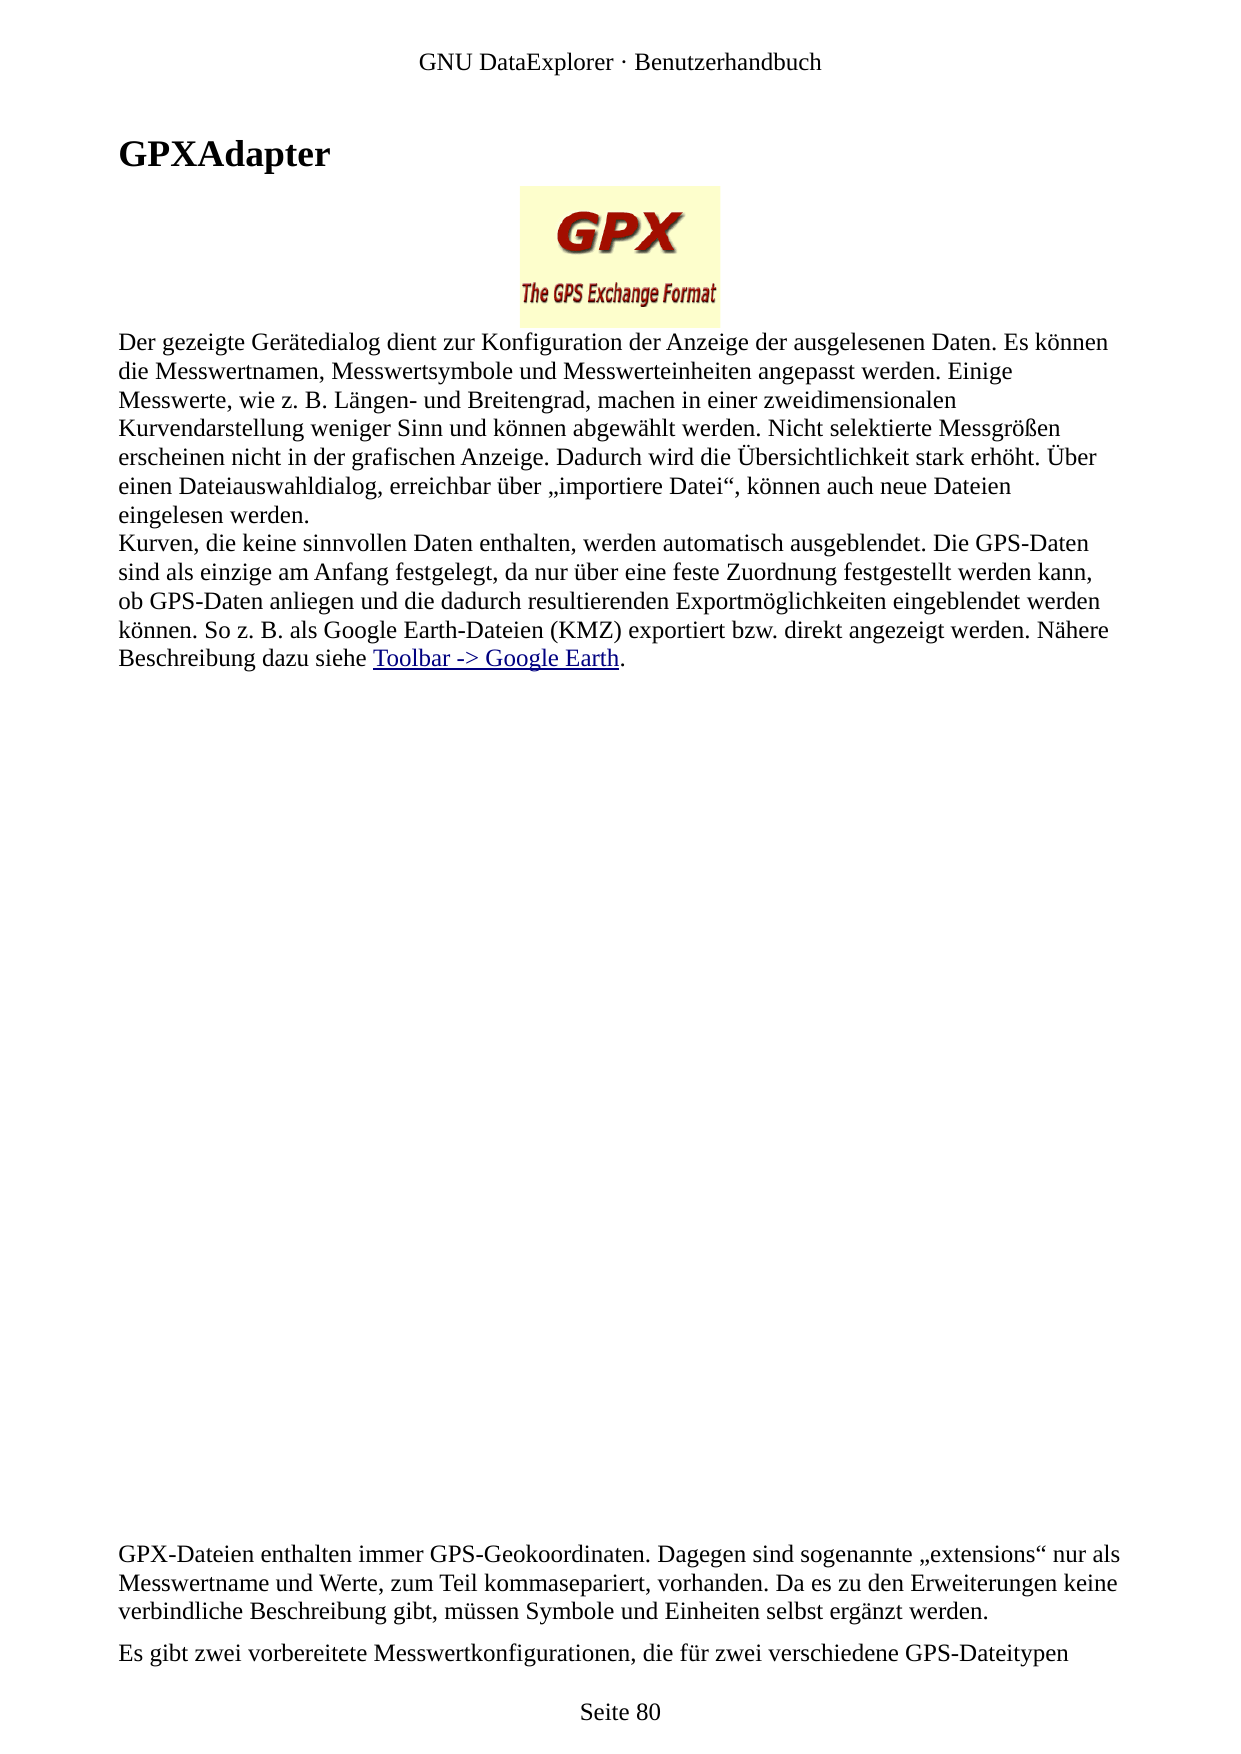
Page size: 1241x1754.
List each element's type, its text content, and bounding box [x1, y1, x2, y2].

picture [519, 186, 721, 328]
text GPX-Dateien enthalten immer GPS-Geokoordinaten. Dagegen sind sogenannte „extensions“ nur als Messwertname und Werte, zum Teil kommasepariert, vorhanden. Da es zu den Erweiterungen keine verbindliche Beschreibung gibt, müssen Symbole und Einheiten selbst ergänzt werden. [118, 1539, 1122, 1625]
subtitle GPXAdapter [118, 131, 1122, 174]
text Es gibt zwei vorbereitete Messwertkonfigurationen, die für zwei verschiedene GPS-Dateitypen [118, 1638, 1122, 1666]
